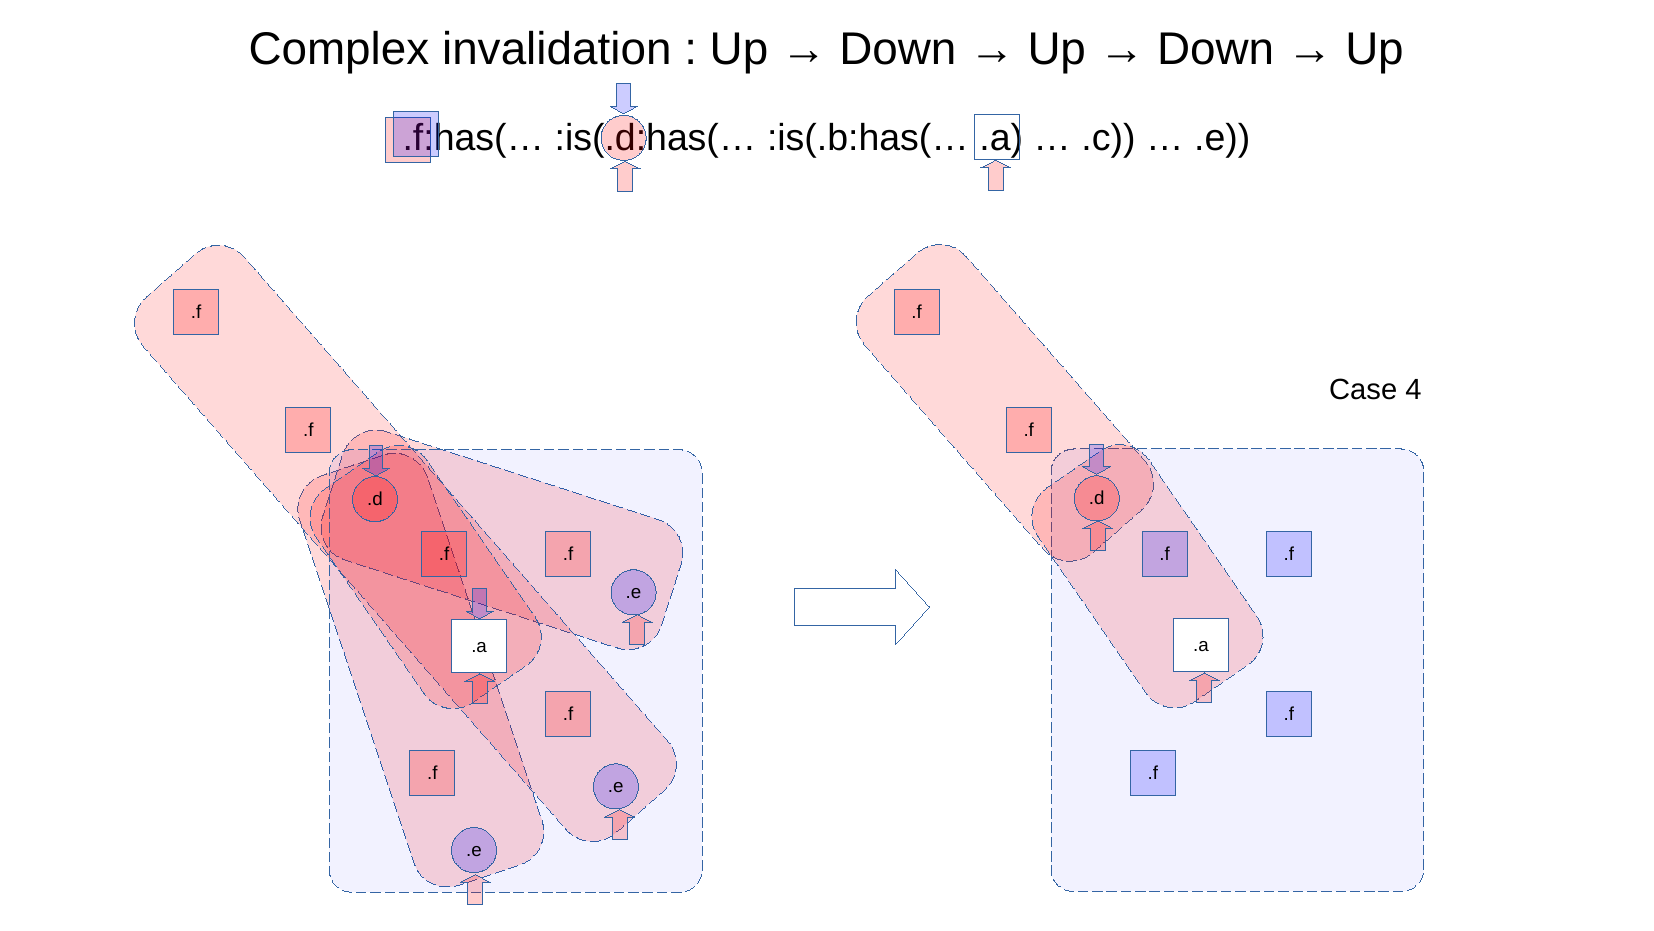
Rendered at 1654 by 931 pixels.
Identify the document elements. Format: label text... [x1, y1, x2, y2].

text_box .d [352, 476, 398, 522]
text_box .e [593, 763, 639, 809]
text_box Case 4 [1292, 366, 1458, 420]
text_box [601, 115, 647, 192]
text_box .f [409, 750, 455, 796]
text_box .f [545, 531, 591, 577]
text_box .e [451, 827, 497, 873]
text_box .f [1266, 531, 1312, 577]
text_box [856, 244, 1424, 892]
text_box Complex invalidation : Up → Down → Up → Down → Up .f:has(… :is(.d:has(… :is(.b:has(… .a) … .c)) … .e)) [0, 15, 1654, 199]
text_box [974, 114, 1020, 191]
text_box .d [1074, 475, 1120, 521]
text_box .f [421, 531, 467, 577]
text_box .a [451, 619, 507, 673]
text_box .f [285, 407, 331, 453]
text_box .f [1130, 750, 1176, 796]
text_box .a [1173, 618, 1229, 672]
text_box [794, 569, 930, 645]
text_box .e [611, 569, 657, 615]
text_box [610, 83, 638, 114]
text_box .f [1006, 407, 1052, 453]
text_box .f [173, 289, 219, 335]
text_box .f [545, 691, 591, 737]
text_box [385, 111, 439, 163]
text_box [134, 245, 703, 905]
text_box .f [1142, 531, 1188, 577]
text_box .f [1266, 691, 1312, 737]
text_box .f [894, 289, 940, 335]
